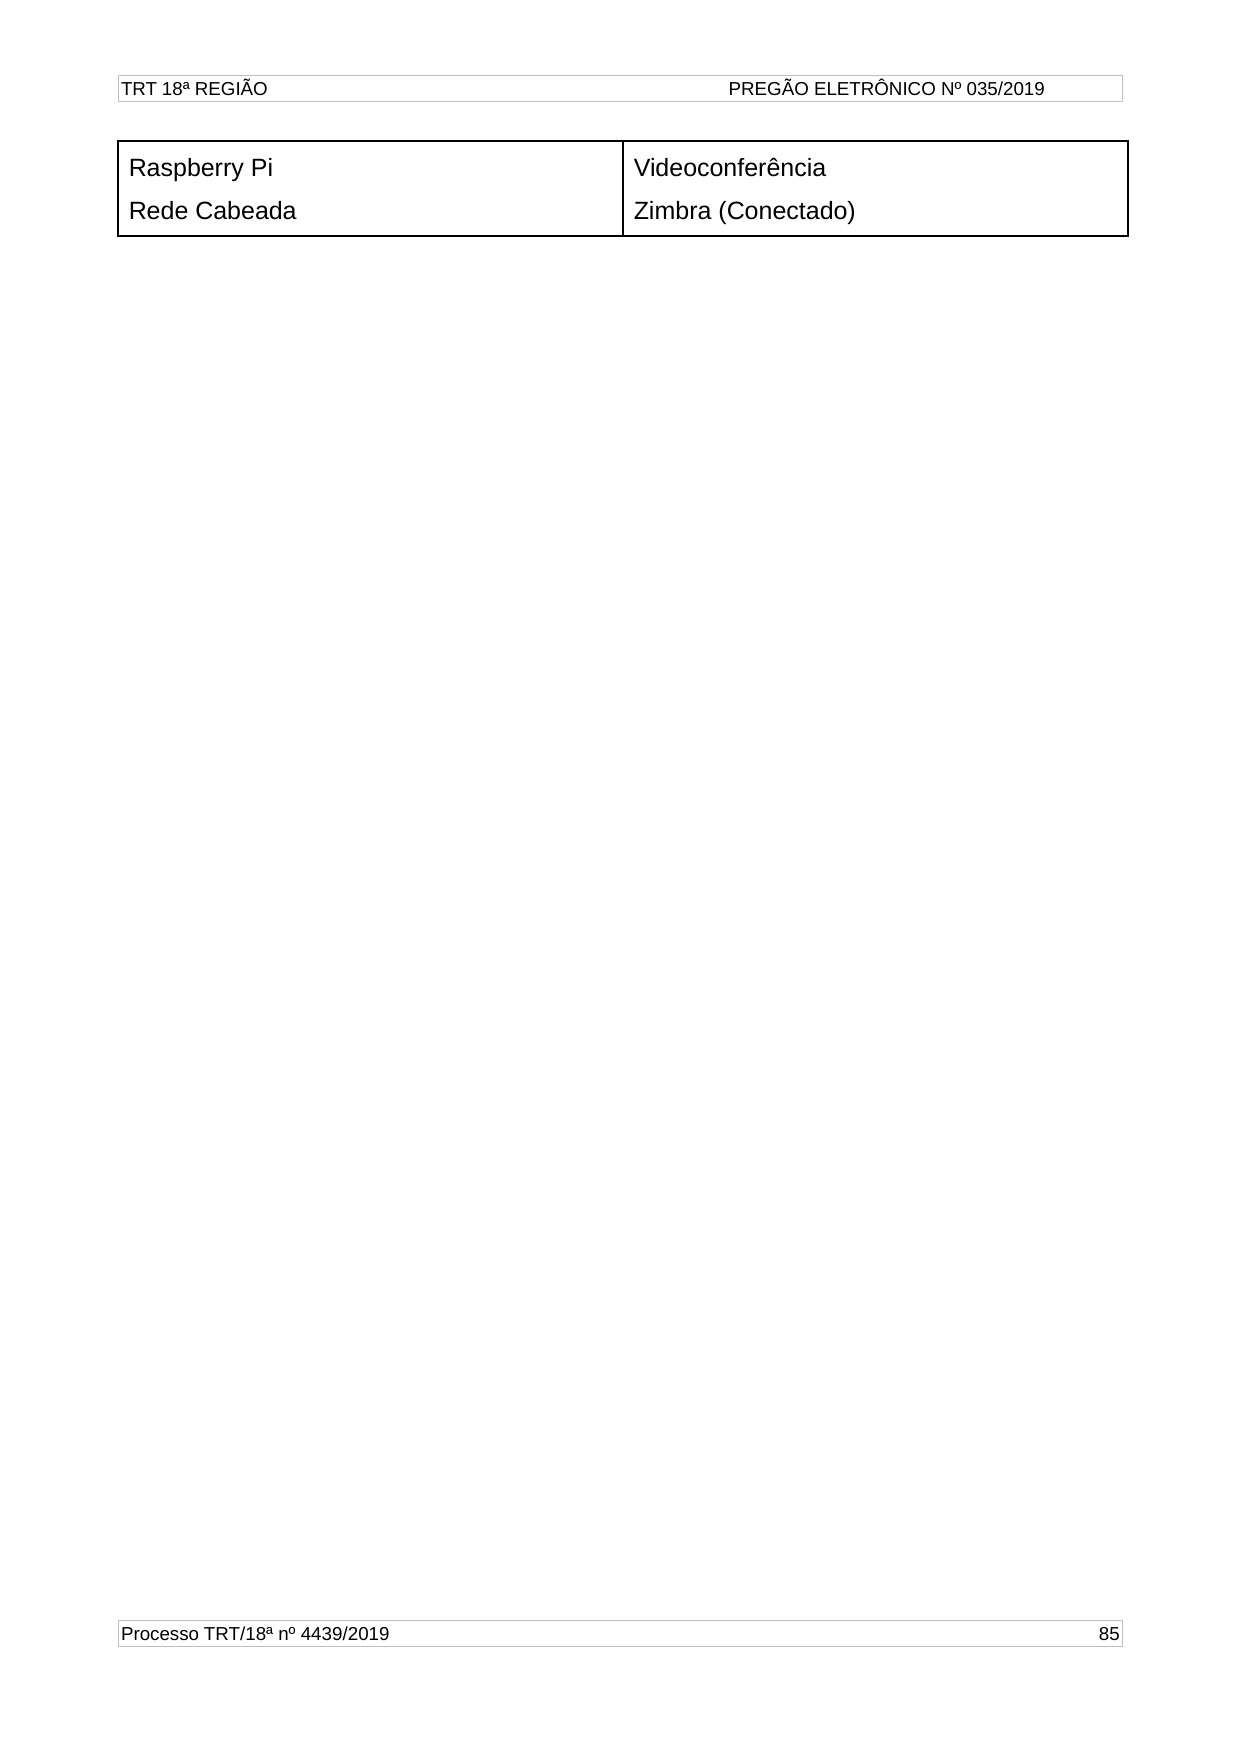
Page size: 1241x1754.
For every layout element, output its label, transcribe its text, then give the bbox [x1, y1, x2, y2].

table_header Raspberry Pi Rede Cabeada [119, 142, 622, 235]
table_header Videoconferência Zimbra (Conectado) [624, 142, 1127, 235]
